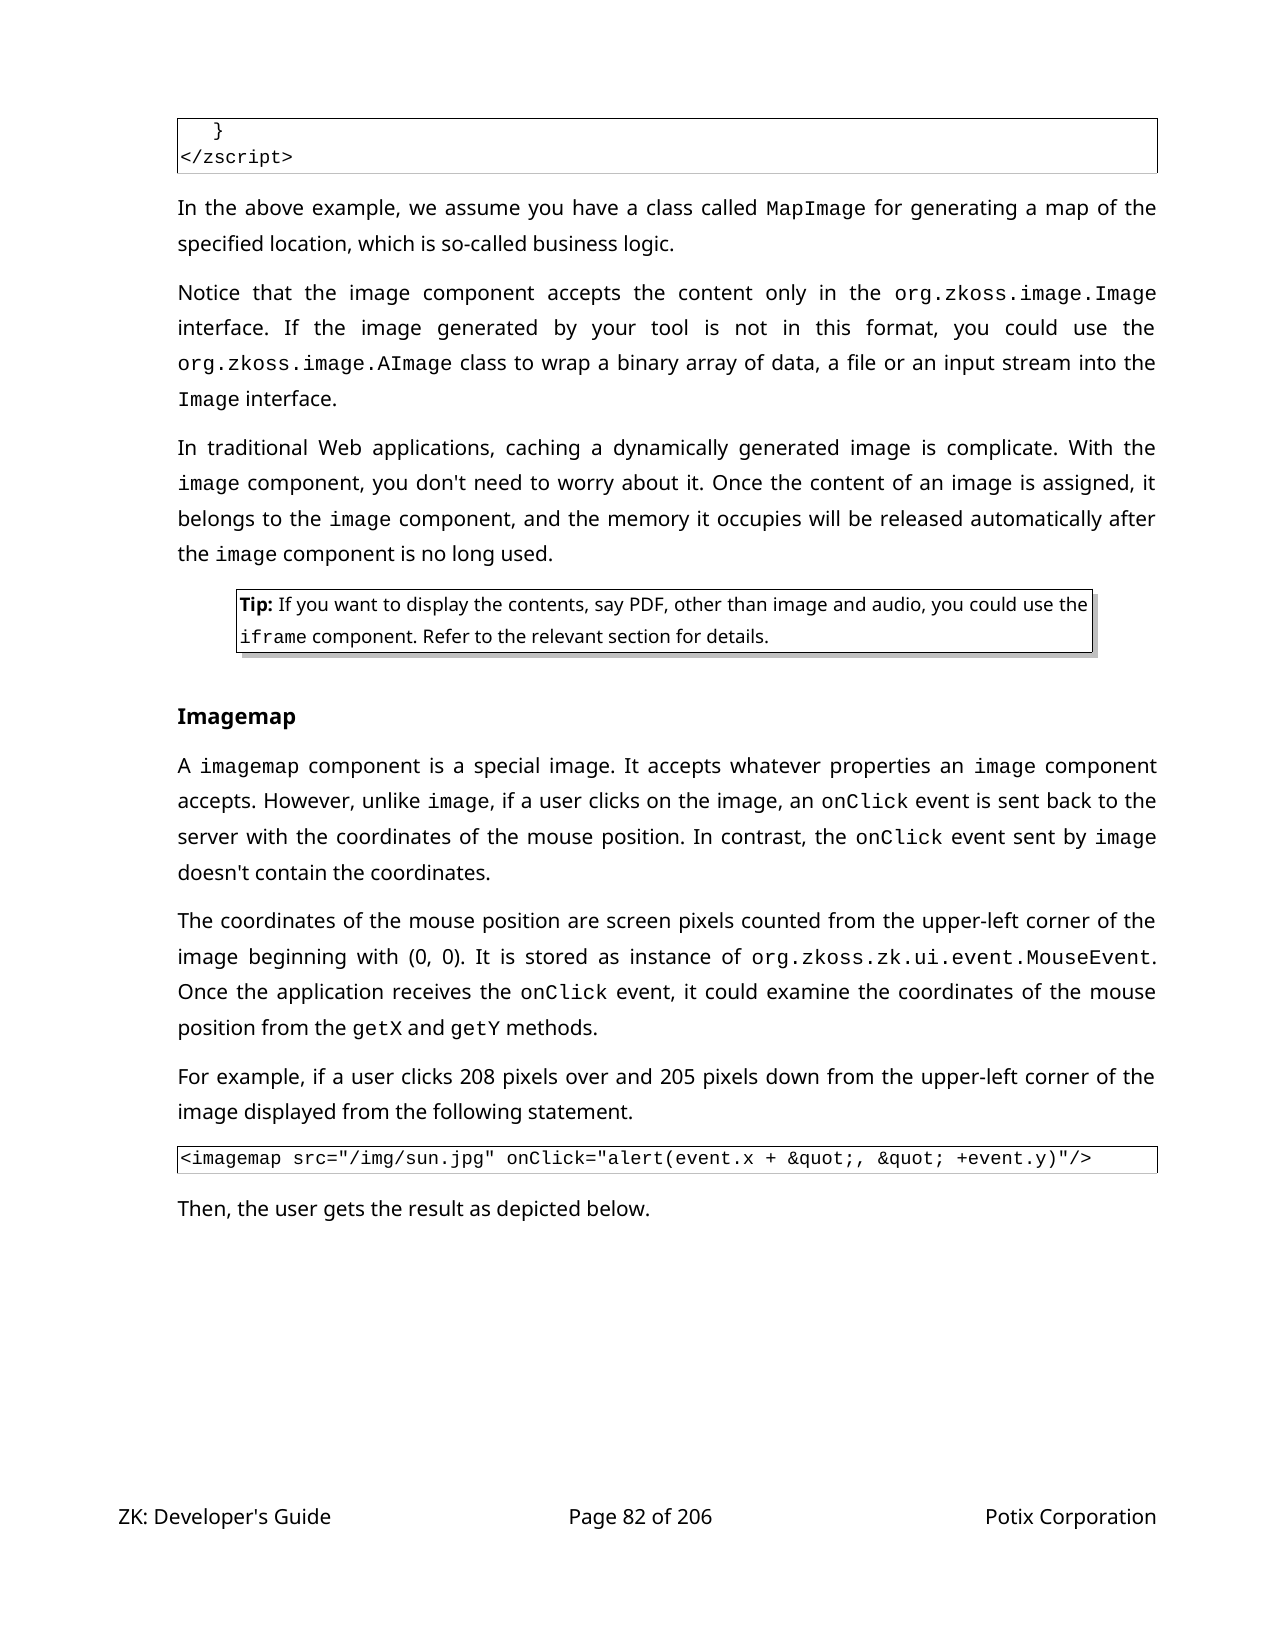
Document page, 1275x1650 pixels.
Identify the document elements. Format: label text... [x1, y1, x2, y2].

subtitle Imagemap [177, 701, 1157, 731]
text In the above example, we assume you have a class called MapImage for generating a map of the specified location, which is so-called business logic. [177, 193, 1157, 257]
text Then, the user gets the result as depicted below. [177, 1194, 1157, 1222]
text } [178, 119, 1157, 142]
text </zscript> [178, 145, 1157, 173]
text A imagemap component is a special image. It accepts whatever properties an image component accepts. However, unlike image, if a user clicks on the image, an onClick event is sent back to the server with the coordinates of the mouse position. In contrast, the onClick event sent by image doesn't contain the coordinates. [177, 751, 1157, 886]
text <imagemap src="/img/sun.jpg" onClick="alert(event.x + &quot;, &quot; +event.y)"/> [178, 1147, 1157, 1173]
text Tip: If you want to display the contents, say PDF, other than image and audio, you could use the iframe component. Refer to the relevant section for details. [237, 590, 1092, 652]
text Notice that the image component accepts the content only in the org.zkoss.image.Image interface. If the image generated by your tool is not in this format, you could use the org.zkoss.image.AImage class to wrap a binary array of data, a file or an input stream into the Image interface. [177, 278, 1157, 412]
text For example, if a user clicks 208 pixels over and 205 pixels down from the upper-left corner of the image displayed from the following statement. [177, 1062, 1157, 1125]
text The coordinates of the mouse position are screen pixels counted from the upper-left corner of the image beginning with (0, 0). It is stored as instance of org.zkoss.zk.ui.event.MouseEvent. Once the application receives the onClick event, it could examine the coordinates of the mouse position from the getX and getY methods. [177, 907, 1157, 1041]
text In traditional Web applications, caching a dynamically generated image is complicate. With the image component, you don't need to worry about it. Once the content of an image is assigned, it belongs to the image component, and the memory it occupies will be released automatically after the image component is no long used. [177, 433, 1157, 568]
